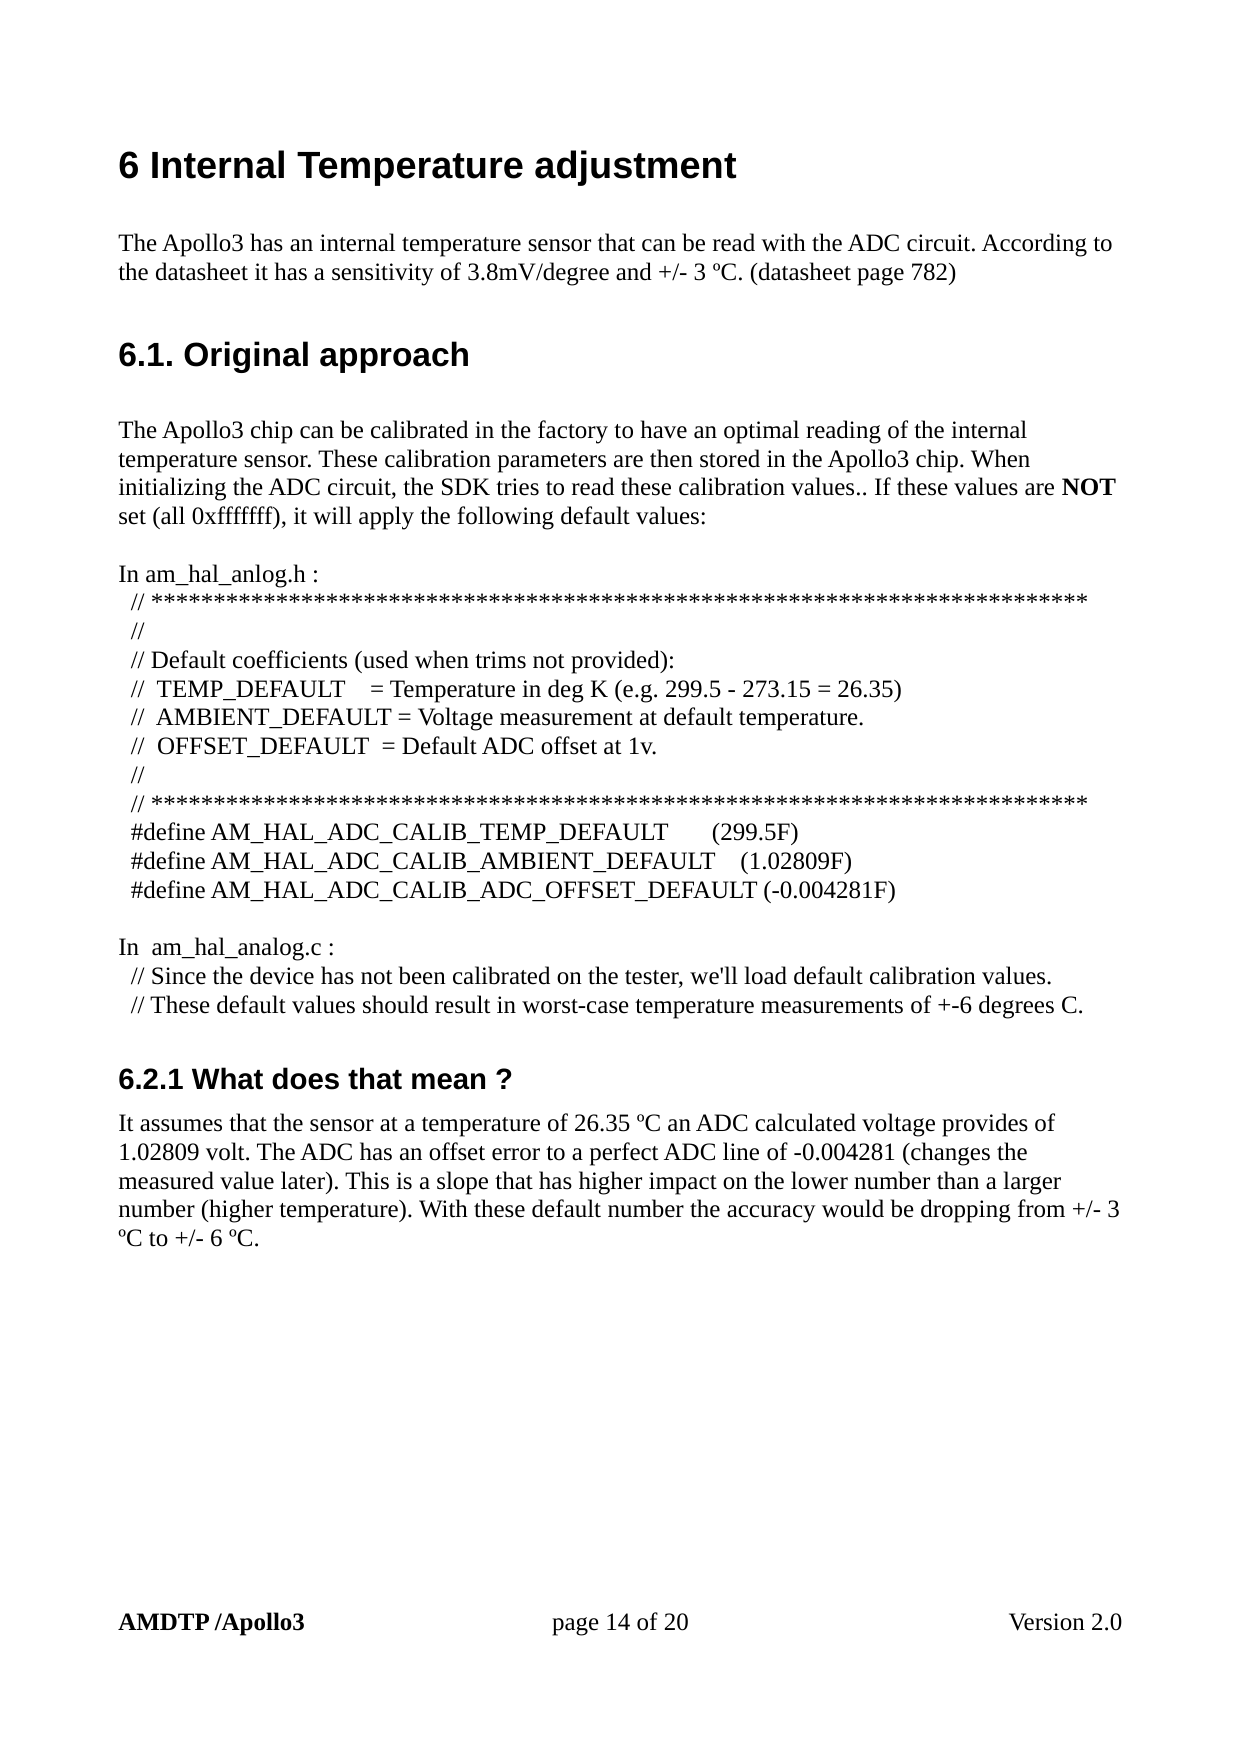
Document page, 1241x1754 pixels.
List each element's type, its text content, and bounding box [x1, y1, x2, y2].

text The Apollo3 has an internal temperature sensor that can be read with the ADC circuit. According to the datasheet it has a sensitivity of 3.8mV/degree and +/- 3 ºC. (datasheet page 782) [118, 228, 1122, 286]
text // These default values should result in worst-case temperature measurements of +-6 degrees C. [118, 990, 1122, 1019]
text // [118, 616, 1122, 645]
text #define AM_HAL_ADC_CALIB_ADC_OFFSET_DEFAULT (-0.004281F) [118, 875, 1122, 904]
subtitle 6.2.1 What does that mean ? [118, 1062, 1122, 1096]
text It assumes that the sensor at a temperature of 26.35 ºC an ADC calculated voltage provides of 1.02809 volt. The ADC has an offset error to a perfect ADC line of -0.004281 (changes the measured value later). This is a slope that has higher impact on the lower number than a larger number (higher temperature). With these default number the accuracy would be dropping from +/- 3 ºC to +/- 6 ºC. [118, 1108, 1122, 1252]
subtitle 6 Internal Temperature adjustment [118, 143, 1122, 187]
text // OFFSET_DEFAULT = Default ADC offset at 1v. [118, 731, 1122, 760]
subtitle 6.1. Original approach [118, 335, 1122, 374]
text The Apollo3 chip can be calibrated in the factory to have an optimal reading of the internal temperature sensor. These calibration parameters are then stored in the Apollo3 chip. When initializing the ADC circuit, the SDK tries to read these calibration values.. If these values are NOT set (all 0xfffffff), it will apply the following default values: [118, 415, 1122, 530]
text // *************************************************************************** [118, 587, 1122, 616]
text // *************************************************************************** [118, 789, 1122, 817]
text #define AM_HAL_ADC_CALIB_AMBIENT_DEFAULT (1.02809F) [118, 846, 1122, 875]
text // AMBIENT_DEFAULT = Voltage measurement at default temperature. [118, 702, 1122, 731]
text // Default coefficients (used when trims not provided): [118, 645, 1122, 674]
text In am_hal_analog.c : [118, 932, 1122, 961]
text // TEMP_DEFAULT = Temperature in deg K (e.g. 299.5 - 273.15 = 26.35) [118, 674, 1122, 702]
text #define AM_HAL_ADC_CALIB_TEMP_DEFAULT (299.5F) [118, 817, 1122, 846]
text // [118, 760, 1122, 789]
text // Since the device has not been calibrated on the tester, we'll load default calibration values. [118, 961, 1122, 990]
text In am_hal_anlog.h : [118, 559, 1122, 587]
